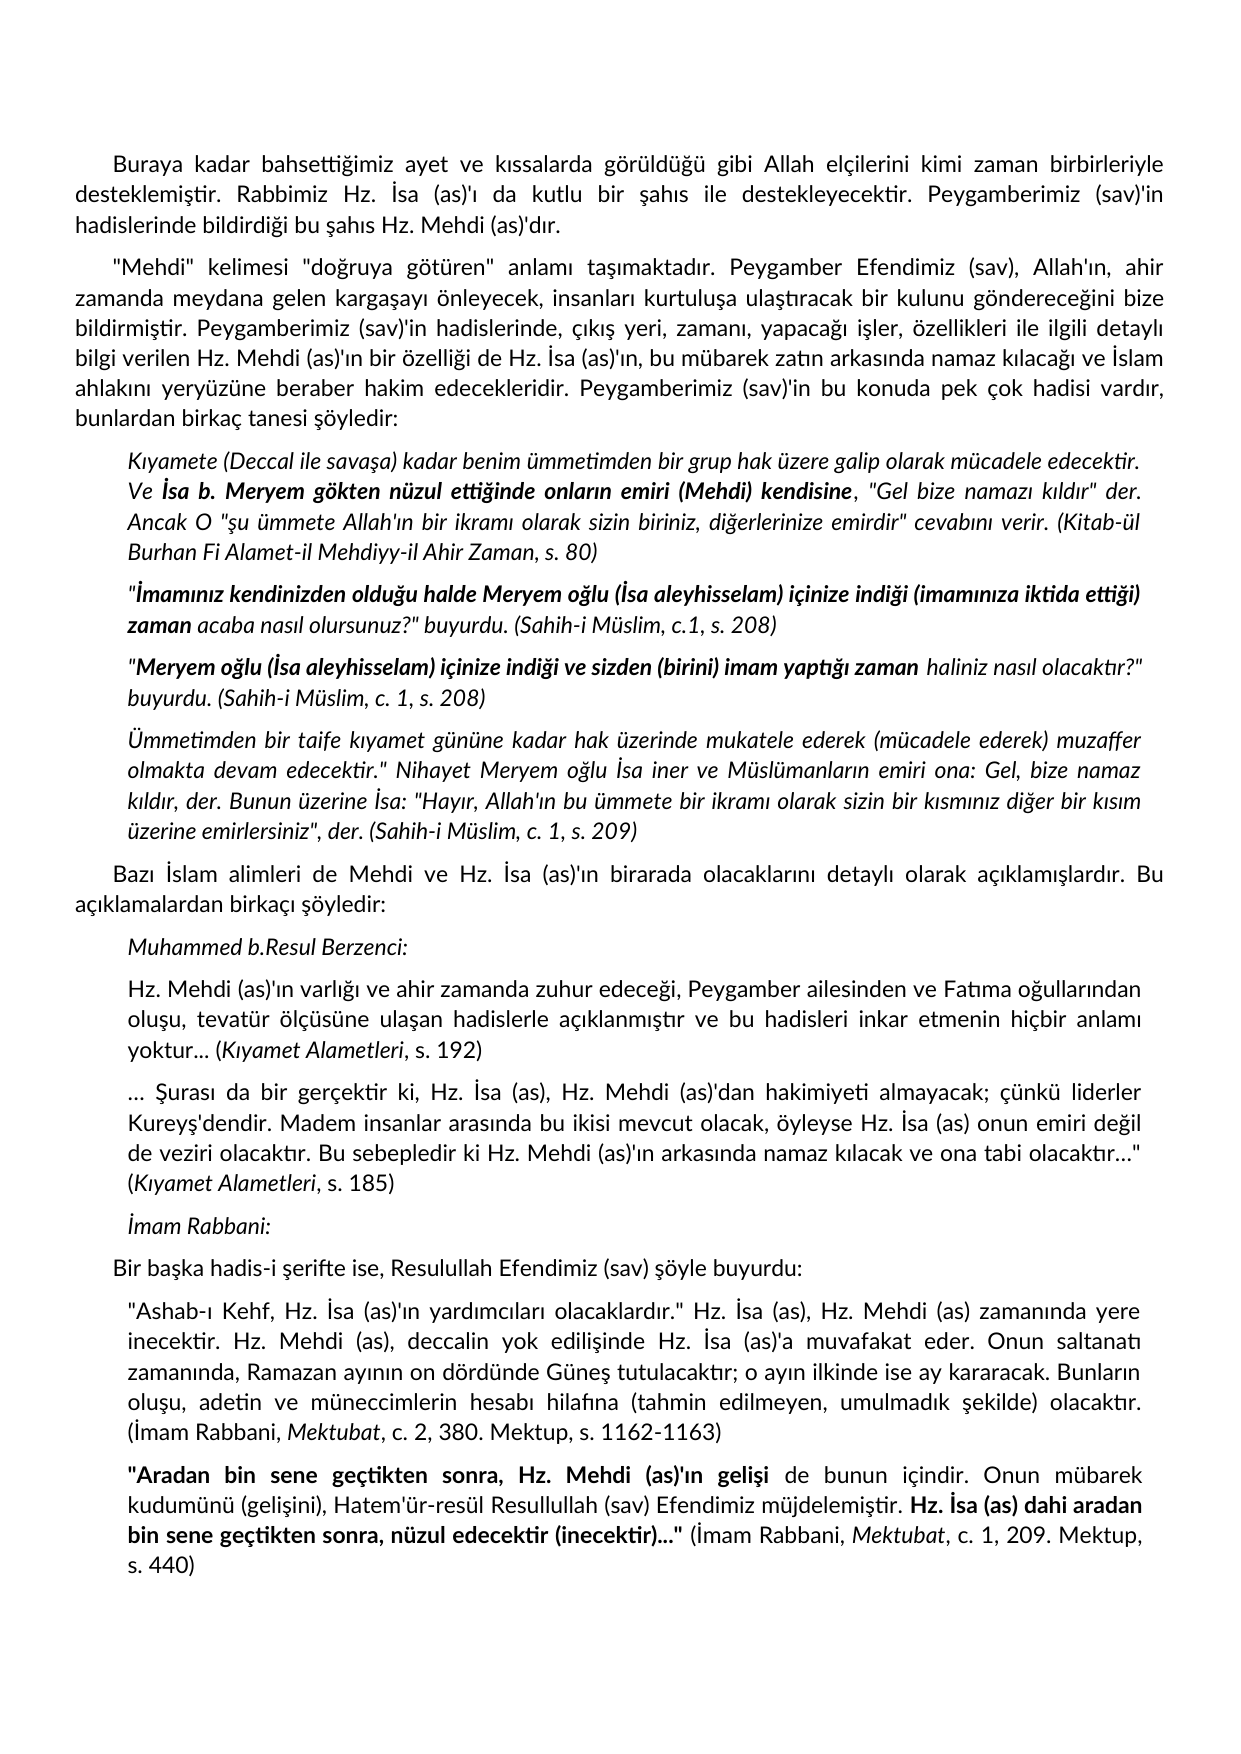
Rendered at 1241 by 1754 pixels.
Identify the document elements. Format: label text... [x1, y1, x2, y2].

text Kıyamete (Deccal ile savaşa) kadar benim ümmetimden bir grup hak üzere galip olarak mücadele edecektir. Ve İsa b. Meryem gökten nüzul ettiğinde onların emiri (Mehdi) kendisine, "Gel bize namazı kıldır" der. Ancak O "şu ümmete Allah'ın bir ikramı olarak sizin biriniz, diğerlerinize emirdir" cevabını verir. (Kitab-ül Burhan Fi Alamet-il Mehdiyy-il Ahir Zaman, s. 80) [127, 447, 1143, 565]
text Buraya kadar bahsettiğimiz ayet ve kıssalarda görüldüğü gibi Allah elçilerini kimi zaman birbirleriyle desteklemiştir. Rabbimiz Hz. İsa (as)'ı da kutlu bir şahıs ile destekleyecektir. Peygamberimiz (sav)'in hadislerinde bildirdiği bu şahıs Hz. Mehdi (as)'dır. [75, 150, 1165, 238]
text Ümmetimden bir taife kıyamet gününe kadar hak üzerinde mukatele ederek (mücadele ederek) muzaffer olmakta devam edecektir." Nihayet Meryem oğlu İsa iner ve Müslümanların emiri ona: Gel, bize namaz kıldır, der. Bunun üzerine İsa: "Hayır, Allah'ın bu ümmete bir ikramı olarak sizin bir kısmınız diğer bir kısım üzerine emirlersiniz", der. (Sahih-i Müslim, c. 1, s. 209) [127, 726, 1143, 844]
text Bazı İslam alimleri de Mehdi ve Hz. İsa (as)'ın birarada olacaklarını detaylı olarak açıklamışlardır. Bu açıklamalardan birkaçı şöyledir: [75, 859, 1165, 917]
text "Ashab-ı Kehf, Hz. İsa (as)'ın yardımcıları olacaklardır." Hz. İsa (as), Hz. Mehdi (as) zamanında yere inecektir. Hz. Mehdi (as), deccalin yok edilişinde Hz. İsa (as)'a muvafakat eder. Onun saltanatı zamanında, Ramazan ayının on dördünde Güneş tutulacaktır; o ayın ilkinde ise ay kararacak. Bunların oluşu, adetin ve müneccimlerin hesabı hilafına (tahmin edilmeyen, umulmadık şekilde) olacaktır. (İmam Rabbani, Mektubat, c. 2, 380. Mektup, s. 1162-1163) [127, 1297, 1143, 1445]
text Hz. Mehdi (as)'ın varlığı ve ahir zamanda zuhur edeceği, Peygamber ailesinden ve Fatıma oğullarından oluşu, tevatür ölçüsüne ulaşan hadislerle açıklanmıştır ve bu hadisleri inkar etmenin hiçbir anlamı yoktur... (Kıyamet Alametleri, s. 192) [127, 975, 1143, 1063]
text "İmamınız kendinizden olduğu halde Meryem oğlu (İsa aleyhisselam) içinize indiği (imamınıza iktida ettiği) zaman acaba nasıl olursunuz?" buyurdu. (Sahih-i Müslim, c.1, s. 208) [127, 580, 1143, 638]
text Bir başka hadis-i şerifte ise, Resulullah Efendimiz (sav) şöyle buyurdu: [75, 1254, 1165, 1282]
text Muhammed b.Resul Berzenci: [127, 932, 1143, 960]
text "Aradan bin sene geçtikten sonra, Hz. Mehdi (as)'ın gelişi de bunun içindir. Onun mübarek kudumünü (gelişini), Hatem'ür-resül Resullullah (sav) Efendimiz müjdelemiştir. Hz. İsa (as) dahi aradan bin sene geçtikten sonra, nüzul edecektir (inecektir)..." (İmam Rabbani, Mektubat, c. 1, 209. Mektup, s. 440) [127, 1460, 1143, 1578]
text "Mehdi" kelimesi "doğruya götüren" anlamı taşımaktadır. Peygamber Efendimiz (sav), Allah'ın, ahir zamanda meydana gelen kargaşayı önleyecek, insanları kurtuluşa ulaştıracak bir kulunu göndereceğini bize bildirmiştir. Peygamberimiz (sav)'in hadislerinde, çıkış yeri, zamanı, yapacağı işler, özellikleri ile ilgili detaylı bilgi verilen Hz. Mehdi (as)'ın bir özelliği de Hz. İsa (as)'ın, bu mübarek zatın arkasında namaz kılacağı ve İslam ahlakını yeryüzüne beraber hakim edecekleridir. Peygamberimiz (sav)'in bu konuda pek çok hadisi vardır, bunlardan birkaç tanesi şöyledir: [75, 253, 1165, 432]
text … Şurası da bir gerçektir ki, Hz. İsa (as), Hz. Mehdi (as)'dan hakimiyeti almayacak; çünkü liderler Kureyş'dendir. Madem insanlar arasında bu ikisi mevcut olacak, öyleyse Hz. İsa (as) onun emiri değil de veziri olacaktır. Bu sebepledir ki Hz. Mehdi (as)'ın arkasında namaz kılacak ve ona tabi olacaktır…" (Kıyamet Alametleri, s. 185) [127, 1078, 1143, 1196]
text "Meryem oğlu (İsa aleyhisselam) içinize indiği ve sizden (birini) imam yaptığı zaman haliniz nasıl olacaktır?" buyurdu. (Sahih-i Müslim, c. 1, s. 208) [127, 653, 1143, 711]
text İmam Rabbani: [127, 1211, 1143, 1239]
